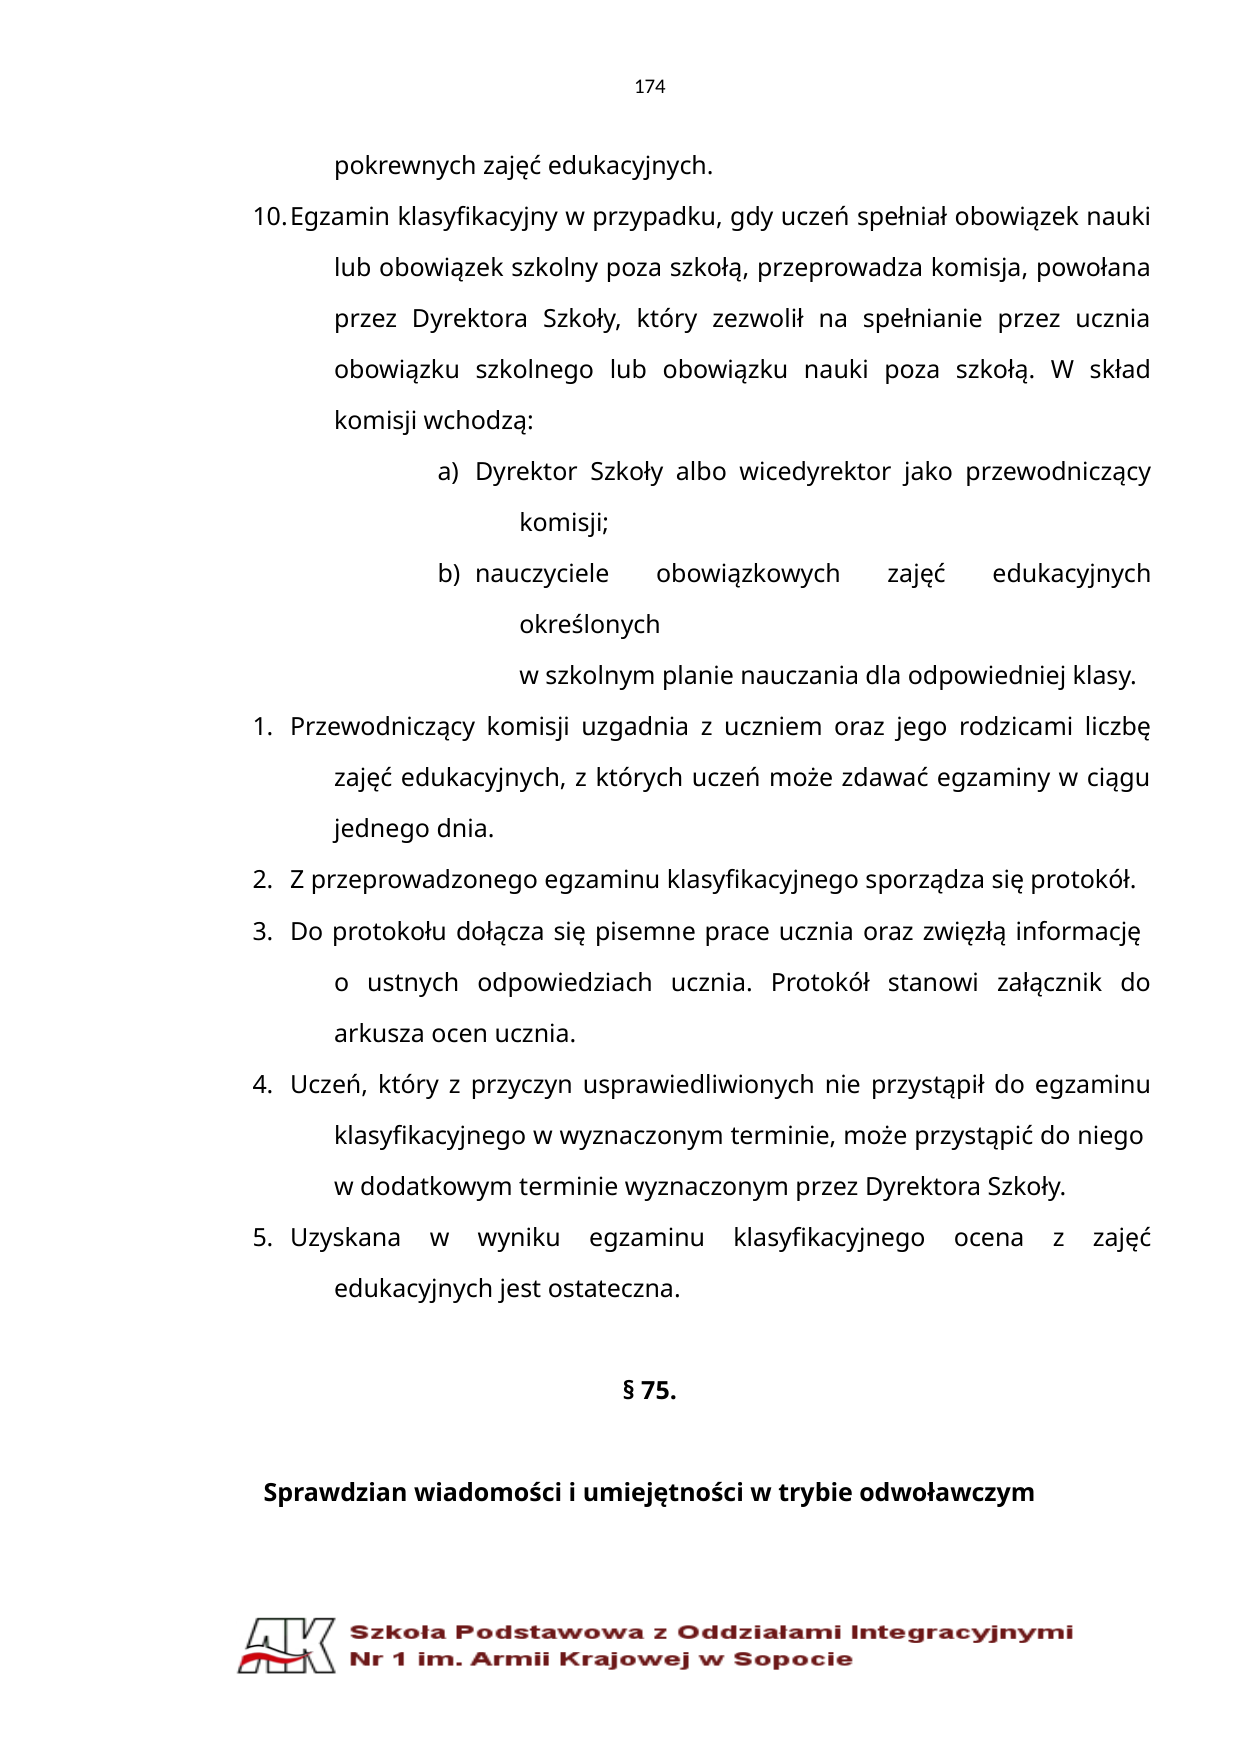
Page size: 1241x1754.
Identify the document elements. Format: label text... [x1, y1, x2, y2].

list Dyrektor Szkoły albo wicedyrektor jako przewodniczący komisji; [437, 454, 1152, 539]
list Egzamin klasyfikacyjny w przypadku, gdy uczeń spełniał obowiązek nauki lub obowiązek szkolny poza szkołą, przeprowadza komisja, powołana przez Dyrektora Szkoły, który zezwolił na spełnianie przez ucznia obowiązku szkolnego lub obowiązku nauki poza szkołą. W skład komisji wchodzą: [252, 199, 1152, 437]
list Uzyskana w wyniku egzaminu klasyfikacyjnego ocena z zajęć edukacyjnych jest ostateczna. [252, 1219, 1152, 1304]
picture [236, 1611, 1122, 1680]
list Do protokołu dołącza się pisemne prace ucznia oraz zwięzłą informację o ustnych odpowiedziach ucznia. Protokół stanowi załącznik do arkusza ocen ucznia. [252, 913, 1152, 1049]
list nauczyciele obowiązkowych zajęć edukacyjnych określonych w szkolnym planie nauczania dla odpowiedniej klasy. [437, 556, 1152, 692]
list Z przeprowadzonego egzaminu klasyfikacyjnego sporządza się protokół. [252, 862, 1152, 896]
text Sprawdzian wiadomości i umiejętności w trybie odwoławczym [148, 1475, 1152, 1509]
list Przewodniczący komisji uzgadnia z uczniem oraz jego rodzicami liczbę zajęć edukacyjnych, z których uczeń może zdawać egzaminy w ciągu jednego dnia. [252, 709, 1152, 845]
list Uczeń, który z przyczyn usprawiedliwionych nie przystąpił do egzaminu klasyfikacyjnego w wyznaczonym terminie, może przystąpić do niego w dodatkowym terminie wyznaczonym przez Dyrektora Szkoły. [252, 1066, 1152, 1202]
list pokrewnych zajęć edukacyjnych. [296, 148, 1152, 182]
text § 75. [148, 1373, 1152, 1407]
